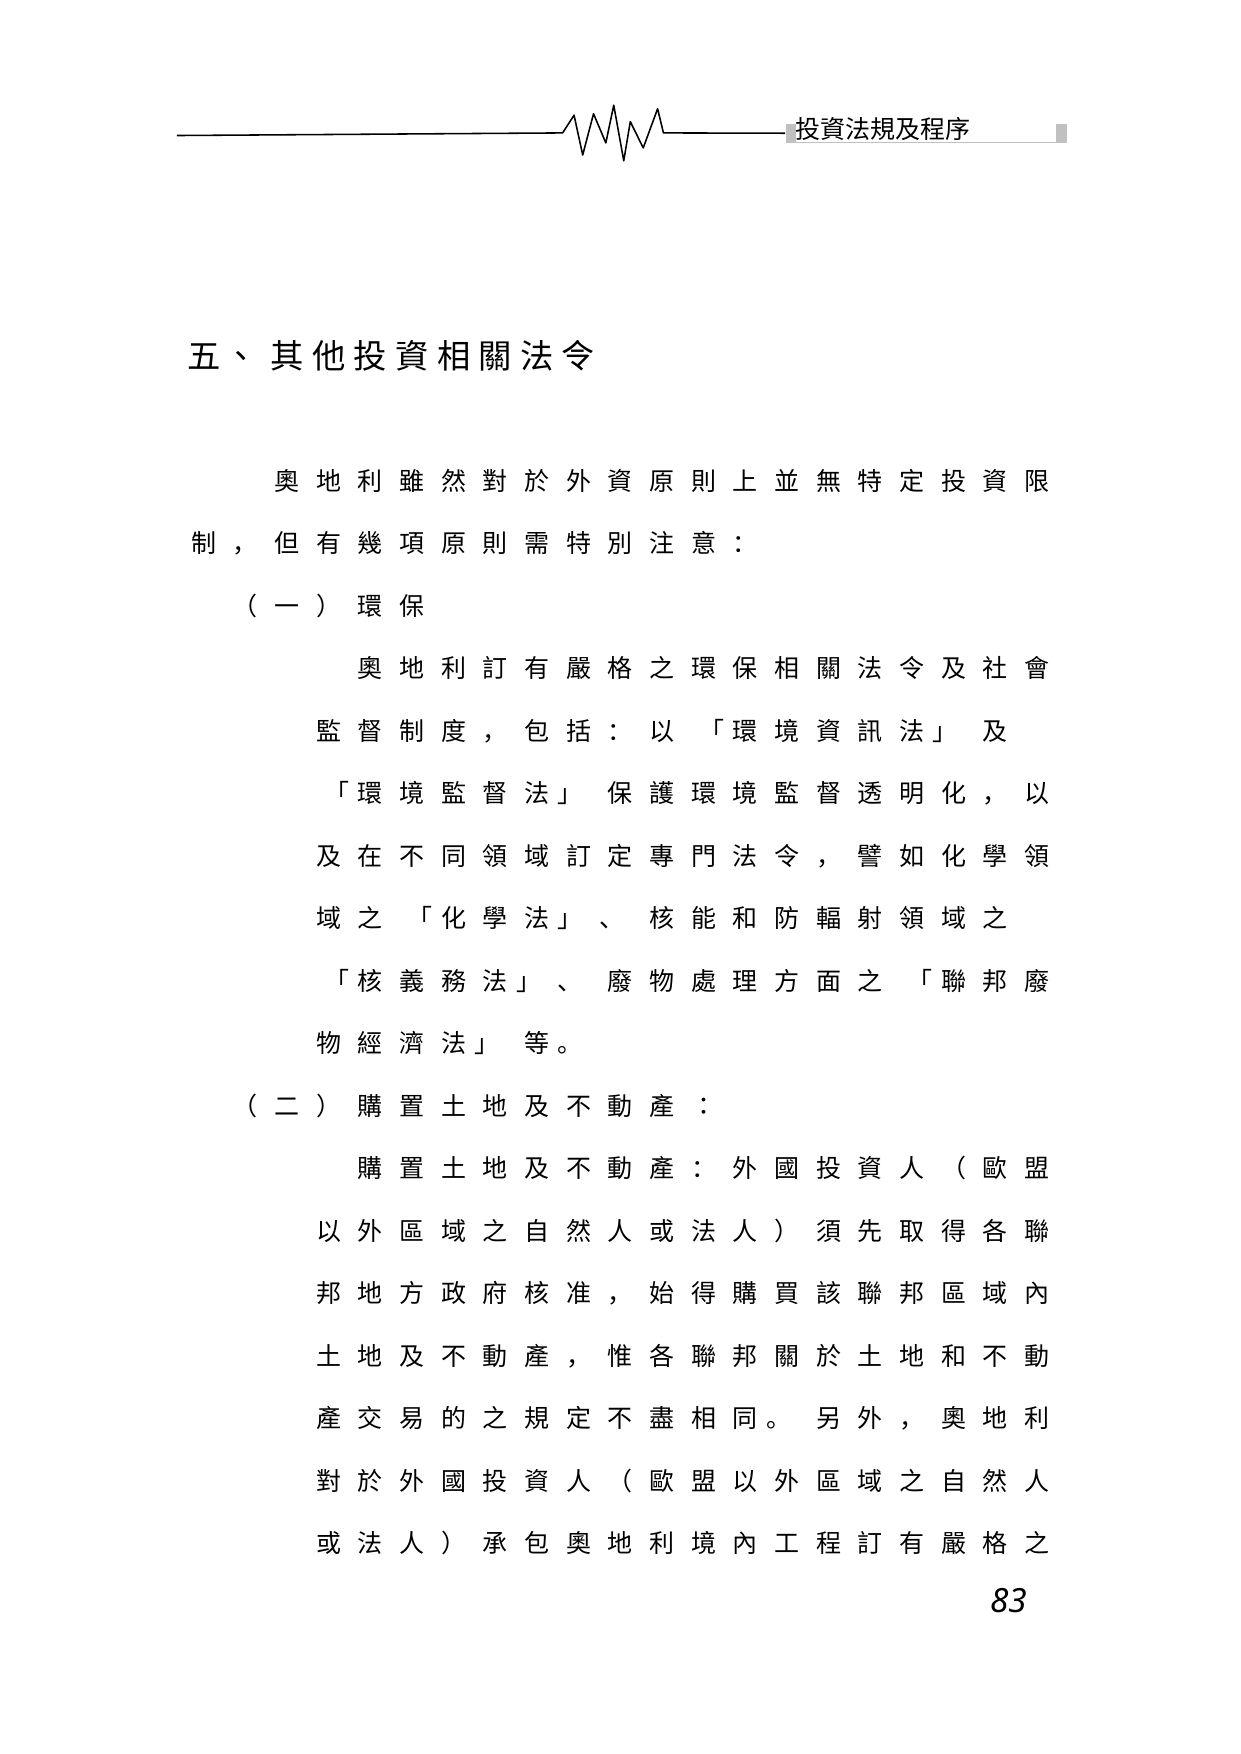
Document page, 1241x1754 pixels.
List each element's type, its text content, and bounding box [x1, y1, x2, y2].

text （一）環保 [207, 563, 1058, 625]
text （二）購置土地及不動產： [207, 1063, 1058, 1125]
text 購置土地及不動產：外國投資人（歐盟以外區域之自然人或法人）須先取得各聯邦地方政府核准，始得購買該聯邦區域內土地及不動產，惟各聯邦關於土地和不動產交易的之規定不盡相同。另外，奧地利對於外國投資人（歐盟以外區域之自然人或法人）承包奧地利境內工程訂有嚴格之 [281, 1125, 1058, 1563]
text 奧地利雖然對於外資原則上並無特定投資限制，但有幾項原則需特別注意： [183, 438, 1058, 563]
text 奧地利訂有嚴格之環保相關法令及社會監督制度，包括：以「環境資訊法」及「環境監督法」保護環境監督透明化，以及在不同領域訂定專門法令，譬如化學領域之「化學法」、核能和防輻射領域之「核義務法」、廢物處理方面之「聯邦廢物經濟法」等。 [281, 625, 1058, 1063]
text 五、其他投資相關法令 [183, 313, 1058, 375]
